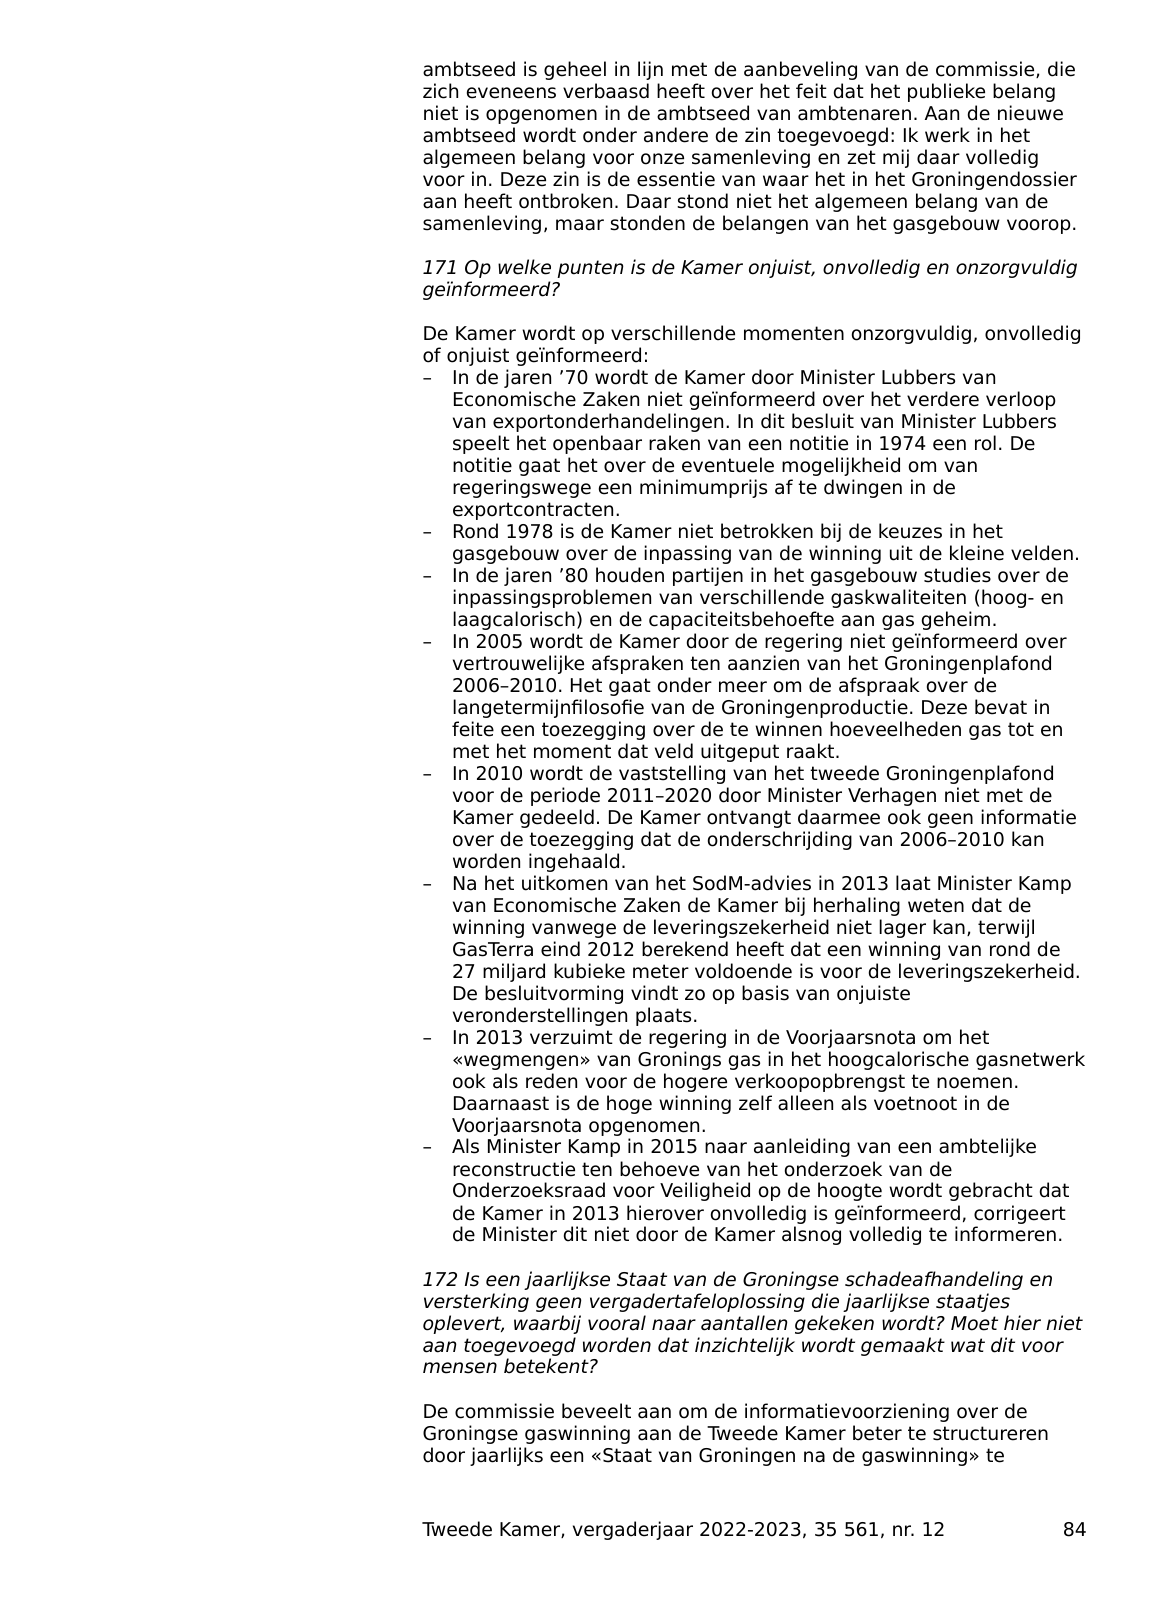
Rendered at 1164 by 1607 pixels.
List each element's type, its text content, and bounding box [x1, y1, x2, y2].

text De Kamer wordt op verschillende momenten onzorgvuldig, onvolledig of onjuist geïnformeerd: [422, 323, 1087, 367]
subtitle 171 Op welke punten is de Kamer onjuist, onvolledig en onzorgvuldig geïnformeerd? [422, 257, 1087, 301]
text – Rond 1978 is de Kamer niet betrokken bij de keuzes in het gasgebouw over de inpassing van de winning uit de kleine velden. [422, 521, 1087, 565]
text ambtseed is geheel in lijn met de aanbeveling van de commissie, die zich eveneens verbaasd heeft over het feit dat het publieke belang niet is opgenomen in de ambtseed van ambtenaren. Aan de nieuwe ambtseed wordt onder andere de zin toegevoegd: Ik werk in het algemeen belang voor onze samenleving en zet mij daar volledig voor in. Deze zin is de essentie van waar het in het Groningendossier aan heeft ontbroken. Daar stond niet het algemeen belang van de samenleving, maar stonden de belangen van het gasgebouw voorop. [422, 59, 1087, 235]
text – Als Minister Kamp in 2015 naar aanleiding van een ambtelijke reconstructie ten behoeve van het onderzoek van de Onderzoeksraad voor Veiligheid op de hoogte wordt gebracht dat de Kamer in 2013 hierover onvolledig is geïnformeerd, corrigeert de Minister dit niet door de Kamer alsnog volledig te informeren. [422, 1136, 1087, 1246]
text – In de jaren ’80 houden partijen in het gasgebouw studies over de inpassingsproblemen van verschillende gaskwaliteiten (hoog- en laagcalorisch) en de capaciteitsbehoefte aan gas geheim. [422, 565, 1087, 631]
text – In 2013 verzuimt de regering in de Voorjaarsnota om het «wegmengen» van Gronings gas in het hoogcalorische gasnetwerk ook als reden voor de hogere verkoopopbrengst te noemen. Daarnaast is de hoge winning zelf alleen als voetnoot in de Voorjaarsnota opgenomen. [422, 1027, 1087, 1136]
text – In 2010 wordt de vaststelling van het tweede Groningenplafond voor de periode 2011–2020 door Minister Verhagen niet met de Kamer gedeeld. De Kamer ontvangt daarmee ook geen informatie over de toezegging dat de onderschrijding van 2006–2010 kan worden ingehaald. [422, 763, 1087, 873]
text De commissie beveelt aan om de informatievoorziening over de Groningse gaswinning aan de Tweede Kamer beter te structureren door jaarlijks een «Staat van Groningen na de gaswinning» te [422, 1401, 1087, 1467]
text – In de jaren ’70 wordt de Kamer door Minister Lubbers van Economische Zaken niet geïnformeerd over het verdere verloop van exportonderhandelingen. In dit besluit van Minister Lubbers speelt het openbaar raken van een notitie in 1974 een rol. De notitie gaat het over de eventuele mogelijkheid om van regeringswege een minimumprijs af te dwingen in de exportcontracten. [422, 367, 1087, 521]
text – In 2005 wordt de Kamer door de regering niet geïnformeerd over vertrouwelijke afspraken ten aanzien van het Groningenplafond 2006–2010. Het gaat onder meer om de afspraak over de langetermijnfilosofie van de Groningenproductie. Deze bevat in feite een toezegging over de te winnen hoeveelheden gas tot en met het moment dat veld uitgeput raakt. [422, 631, 1087, 763]
text – Na het uitkomen van het SodM-advies in 2013 laat Minister Kamp van Economische Zaken de Kamer bij herhaling weten dat de winning vanwege de leveringszekerheid niet lager kan, terwijl GasTerra eind 2012 berekend heeft dat een winning van rond de 27 miljard kubieke meter voldoende is voor de leveringszekerheid. De besluitvorming vindt zo op basis van onjuiste veronderstellingen plaats. [422, 873, 1087, 1027]
subtitle 172 Is een jaarlijkse Staat van de Groningse schadeafhandeling en versterking geen vergadertafeloplossing die jaarlijkse staatjes oplevert, waarbij vooral naar aantallen gekeken wordt? Moet hier niet aan toegevoegd worden dat inzichtelijk wordt gemaakt wat dit voor mensen betekent? [422, 1268, 1087, 1378]
